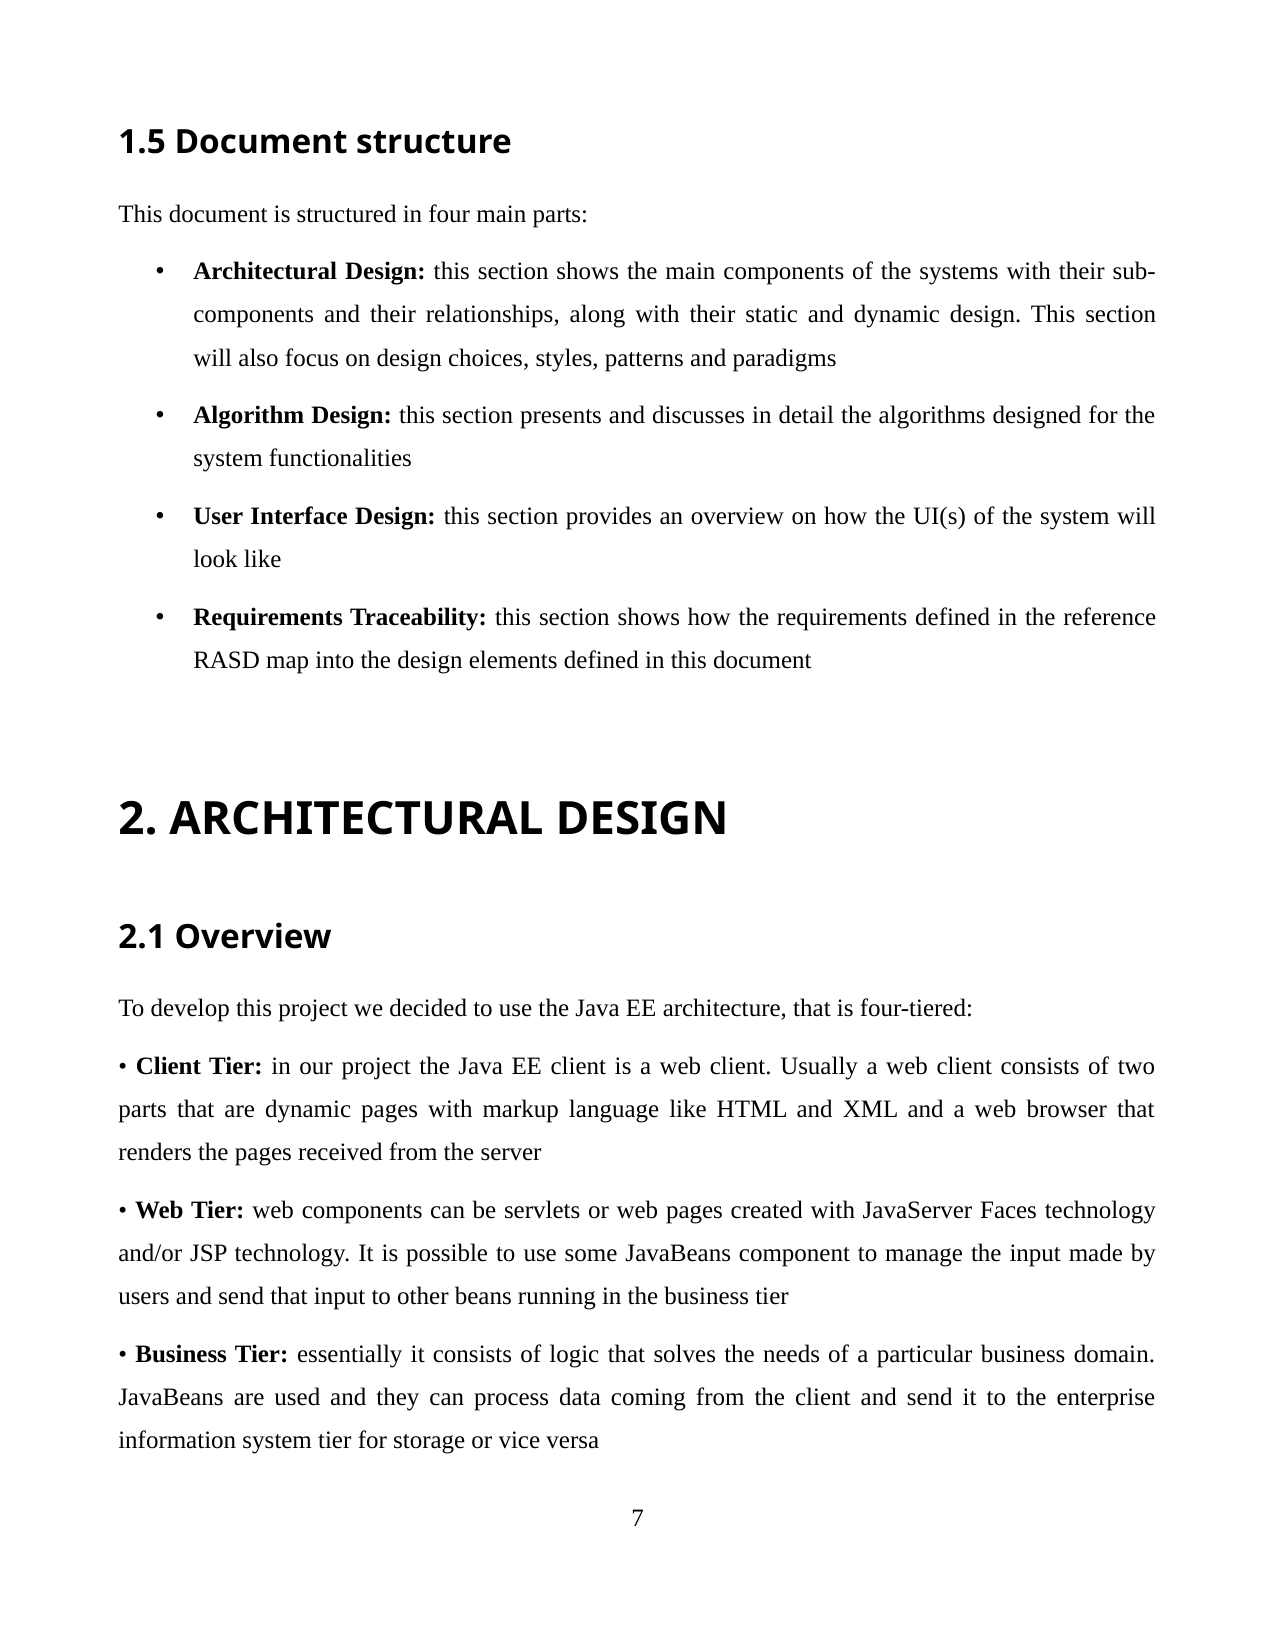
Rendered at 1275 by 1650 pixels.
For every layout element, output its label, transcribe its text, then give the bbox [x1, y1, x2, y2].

text This document is structured in four main parts: [118, 199, 1157, 227]
list Architectural Design: this section shows the main components of the systems with their sub-components and their relationships, along with their static and dynamic design. This section will also focus on design choices, styles, patterns and paradigms [156, 256, 1157, 371]
text • Client Tier: in our project the Java EE client is a web client. Usually a web client consists of two parts that are dynamic pages with markup language like HTML and XML and a web browser that renders the pages received from the server [118, 1051, 1157, 1166]
list Algorithm Design: this section presents and discusses in detail the algorithms designed for the system functionalities [156, 400, 1157, 472]
list Requirements Traceability: this section shows how the requirements defined in the reference RASD map into the design elements defined in this document [156, 602, 1157, 674]
text • Business Tier: essentially it consists of logic that solves the needs of a particular business domain. JavaBeans are used and they can process data coming from the client and send it to the enterprise information system tier for storage or vice versa [118, 1339, 1157, 1454]
subtitle 2. ARCHITECTURAL DESIGN [118, 786, 1157, 848]
list User Interface Design: this section provides an overview on how the UI(s) of the system will look like [156, 501, 1157, 573]
text • Web Tier: web components can be servlets or web pages created with JavaServer Faces technology and/or JSP technology. It is possible to use some JavaBeans component to manage the input made by users and send that input to other beans running in the business tier [118, 1195, 1157, 1310]
subtitle 2.1 Overview [118, 912, 1157, 958]
subtitle 1.5 Document structure [118, 118, 1157, 163]
text To develop this project we decided to use the Java EE architecture, that is four-tiered: [118, 993, 1157, 1022]
